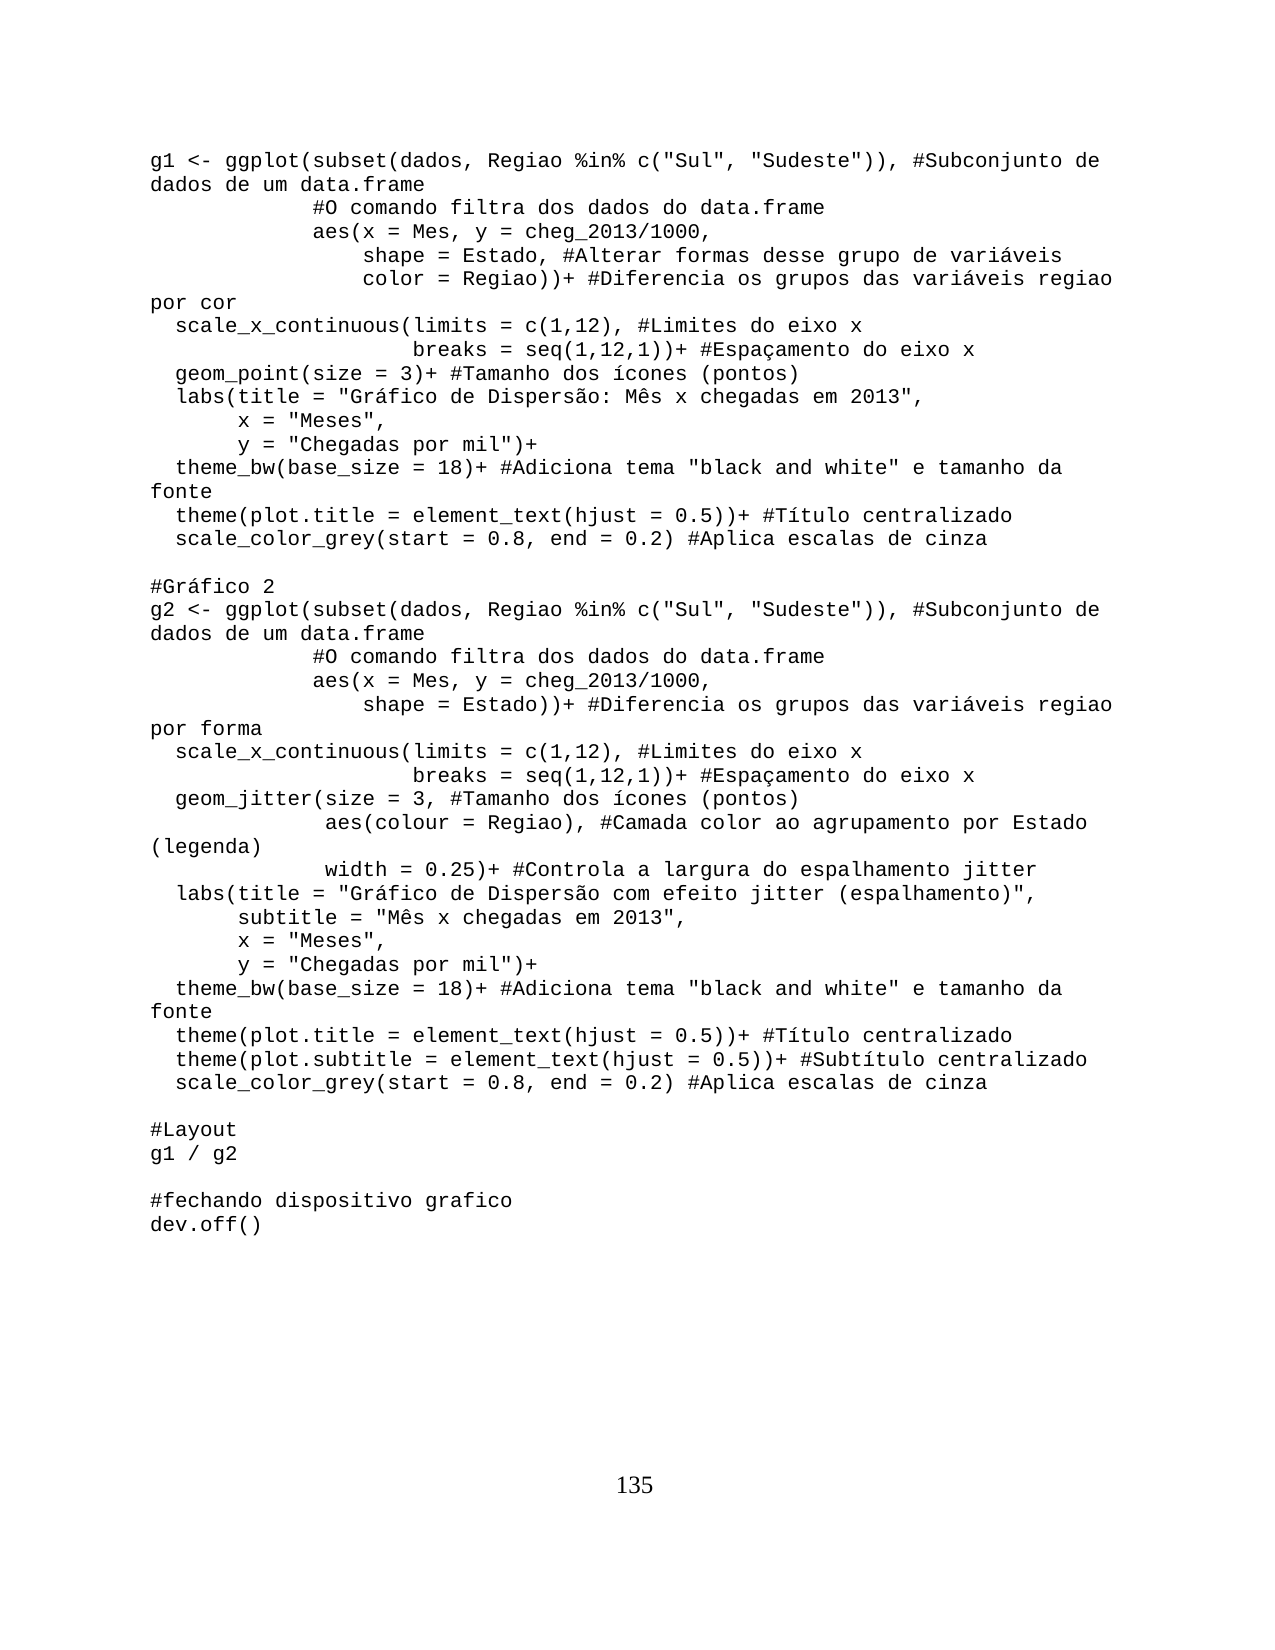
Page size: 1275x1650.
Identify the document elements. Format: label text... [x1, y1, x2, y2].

text #fechando dispositivo grafico [150, 1190, 1125, 1214]
text theme(plot.subtitle = element_text(hjust = 0.5))+ #Subtítulo centralizado [150, 1048, 1125, 1072]
text scale_color_grey(start = 0.8, end = 0.2) #Aplica escalas de cinza [150, 528, 1125, 552]
text color = Regiao))+ #Diferencia os grupos das variáveis regiao por cor [150, 268, 1125, 316]
text shape = Estado))+ #Diferencia os grupos das variáveis regiao por forma [150, 694, 1125, 741]
text shape = Estado, #Alterar formas desse grupo de variáveis [150, 244, 1125, 268]
text #O comando filtra dos dados do data.frame [150, 647, 1125, 670]
text aes(x = Mes, y = cheg_2013/1000, [150, 221, 1125, 244]
text theme_bw(base_size = 18)+ #Adiciona tema "black and white" e tamanho da fonte [150, 457, 1125, 505]
text y = "Chegadas por mil")+ [150, 954, 1125, 978]
text labs(title = "Gráfico de Dispersão: Mês x chegadas em 2013", [150, 386, 1125, 410]
text scale_x_continuous(limits = c(1,12), #Limites do eixo x [150, 741, 1125, 765]
text aes(x = Mes, y = cheg_2013/1000, [150, 670, 1125, 694]
text scale_color_grey(start = 0.8, end = 0.2) #Aplica escalas de cinza [150, 1072, 1125, 1096]
text breaks = seq(1,12,1))+ #Espaçamento do eixo x [150, 339, 1125, 363]
text #Layout [150, 1119, 1125, 1143]
text geom_point(size = 3)+ #Tamanho dos ícones (pontos) [150, 363, 1125, 386]
text dev.off() [150, 1214, 1125, 1238]
text x = "Meses", [150, 930, 1125, 954]
text labs(title = "Gráfico de Dispersão com efeito jitter (espalhamento)", [150, 883, 1125, 907]
text breaks = seq(1,12,1))+ #Espaçamento do eixo x [150, 765, 1125, 788]
text theme(plot.title = element_text(hjust = 0.5))+ #Título centralizado [150, 1025, 1125, 1048]
text subtitle = "Mês x chegadas em 2013", [150, 907, 1125, 930]
text aes(colour = Regiao), #Camada color ao agrupamento por Estado (legenda) [150, 812, 1125, 859]
text x = "Meses", [150, 410, 1125, 434]
text scale_x_continuous(limits = c(1,12), #Limites do eixo x [150, 316, 1125, 339]
text #Gráfico 2 [150, 576, 1125, 599]
text theme_bw(base_size = 18)+ #Adiciona tema "black and white" e tamanho da fonte [150, 978, 1125, 1025]
text geom_jitter(size = 3, #Tamanho dos ícones (pontos) [150, 788, 1125, 812]
text y = "Chegadas por mil")+ [150, 434, 1125, 457]
text #O comando filtra dos dados do data.frame [150, 197, 1125, 221]
text theme(plot.title = element_text(hjust = 0.5))+ #Título centralizado [150, 505, 1125, 528]
text g1 / g2 [150, 1143, 1125, 1167]
text g2 <- ggplot(subset(dados, Regiao %in% c("Sul", "Sudeste")), #Subconjunto de dados de um data.frame [150, 599, 1125, 647]
text g1 <- ggplot(subset(dados, Regiao %in% c("Sul", "Sudeste")), #Subconjunto de dados de um data.frame [150, 150, 1125, 197]
text width = 0.25)+ #Controla a largura do espalhamento jitter [150, 859, 1125, 883]
